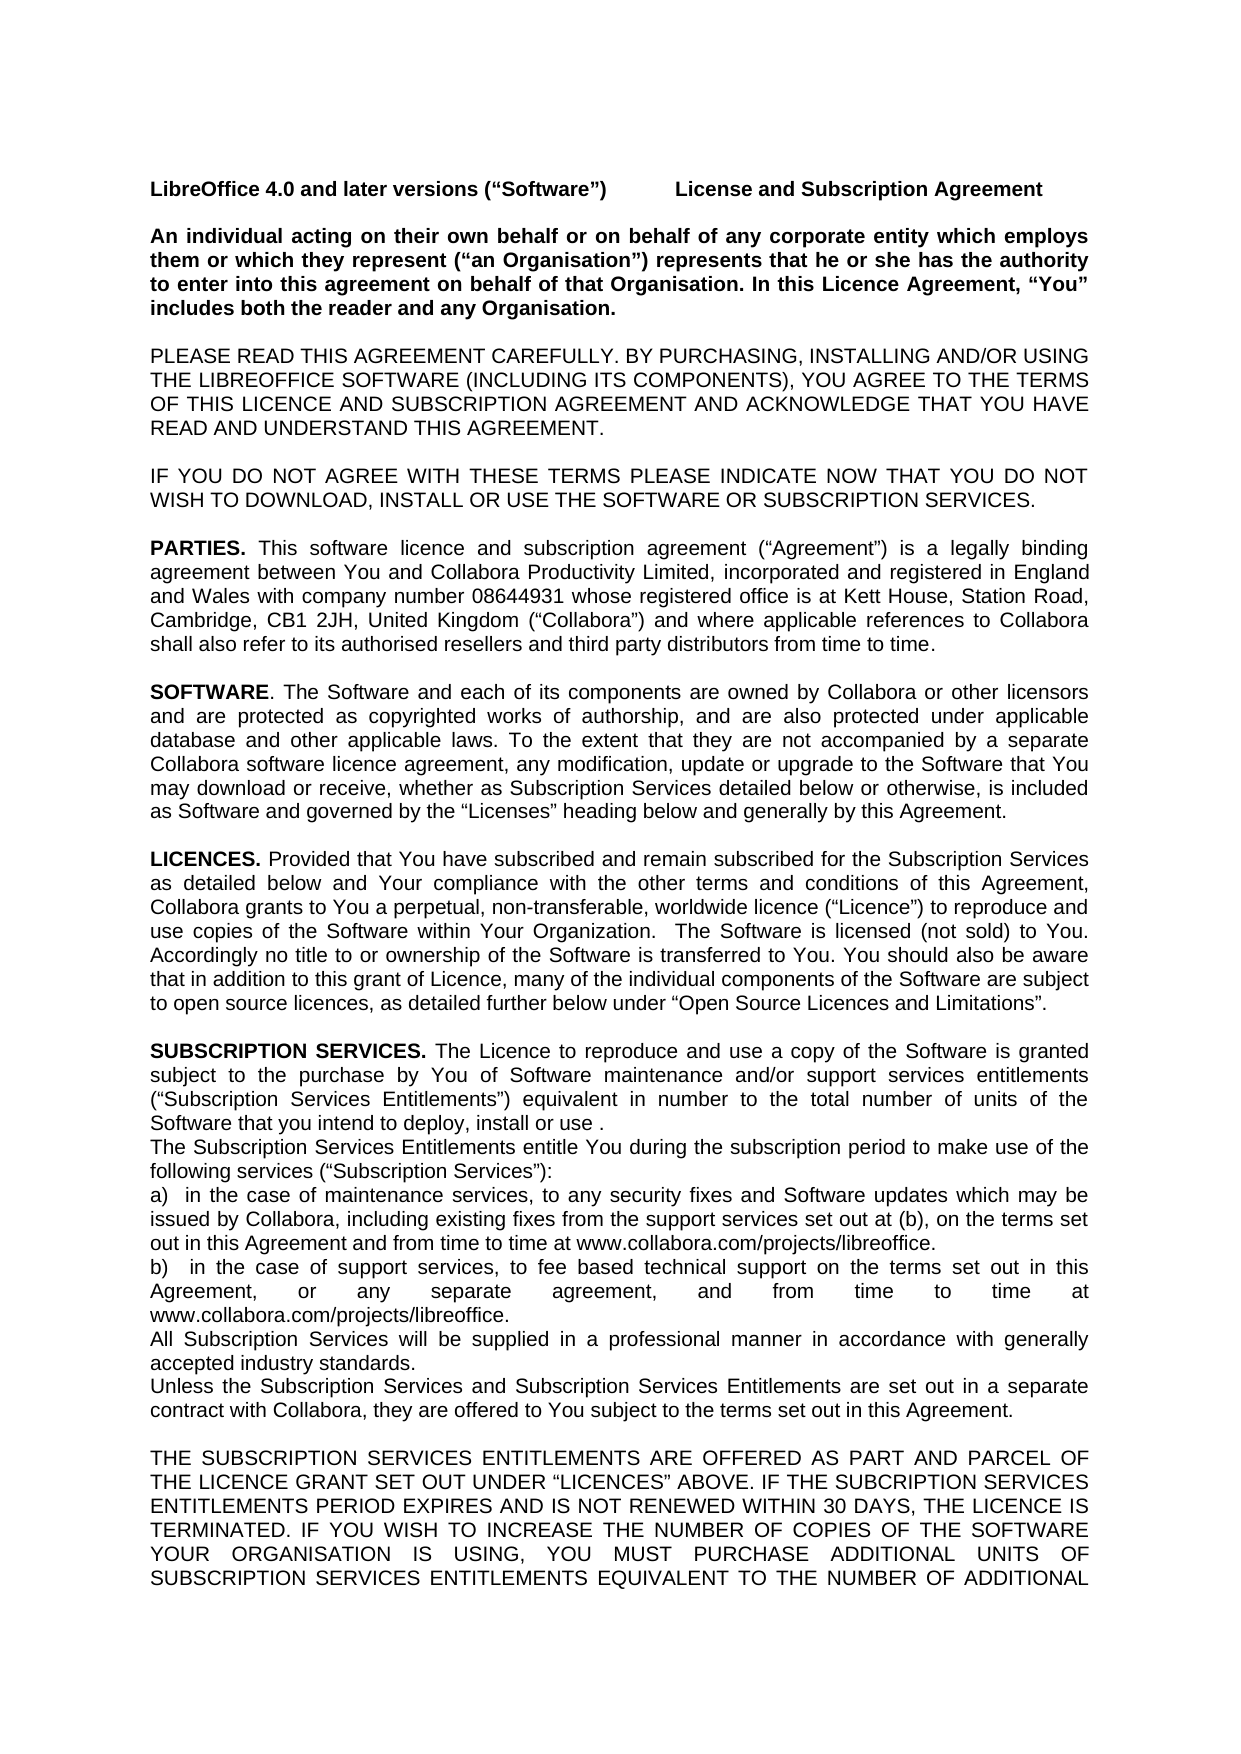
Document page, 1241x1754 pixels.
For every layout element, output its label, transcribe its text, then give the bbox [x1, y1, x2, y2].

text b) in the case of support services, to fee based technical support on the terms set out in this Agreement, or any separate agreement, and from time to time at www.collabora.com/projects/libreoffice. [150, 1254, 1090, 1326]
text THE SUBSCRIPTION SERVICES ENTITLEMENTS ARE OFFERED AS PART AND PARCEL OF THE LICENCE GRANT SET OUT UNDER “LICENCES” ABOVE. IF THE SUBCRIPTION SERVICES ENTITLEMENTS PERIOD EXPIRES AND IS NOT RENEWED WITHIN 30 DAYS, THE LICENCE IS TERMINATED. IF YOU WISH TO INCREASE THE NUMBER OF COPIES OF THE SOFTWARE YOUR ORGANISATION IS USING, YOU MUST PURCHASE ADDITIONAL UNITS OF SUBSCRIPTION SERVICES ENTITLEMENTS EQUIVALENT TO THE NUMBER OF ADDITIONAL [150, 1446, 1090, 1590]
text All Subscription Services will be supplied in a professional manner in accordance with generally accepted industry standards. [150, 1326, 1090, 1374]
text a) in the case of maintenance services, to any security fixes and Software updates which may be issued by Collabora, including existing fixes from the support services set out at (b), on the terms set out in this Agreement and from time to time at www.collabora.com/projects/libreoffice. [150, 1183, 1090, 1254]
text Unless the Subscription Services and Subscription Services Entitlements are set out in a separate contract with Collabora, they are offered to You subject to the terms set out in this Agreement. [150, 1374, 1090, 1422]
text PARTIES. This software licence and subscription agreement (“Agreement”) is a legally binding agreement between You and Collabora Productivity Limited, incorporated and registered in England and Wales with company number 08644931 whose registered office is at Kett House, Station Road, Cambridge, CB1 2JH, United Kingdom (“Collabora”) and where applicable references to Collabora shall also refer to its authorised resellers and third party distributors from time to time. [150, 536, 1090, 656]
text The Subscription Services Entitlements entitle You during the subscription period to make use of the following services (“Subscription Services”): [150, 1135, 1090, 1183]
text IF YOU DO NOT AGREE WITH THESE TERMS PLEASE INDICATE NOW THAT YOU DO NOT WISH TO DOWNLOAD, INSTALL OR USE THE SOFTWARE OR SUBSCRIPTION SERVICES. [150, 464, 1090, 512]
text SOFTWARE. The Software and each of its components are owned by Collabora or other licensors and are protected as copyrighted works of authorship, and are also protected under applicable database and other applicable laws. To the extent that they are not accompanied by a separate Collabora software licence agreement, any modification, update or upgrade to the Software that You may download or receive, whether as Subscription Services detailed below or otherwise, is included as Software and governed by the “Licenses” heading below and generally by this Agreement. [150, 679, 1090, 823]
text PLEASE READ THIS AGREEMENT CAREFULLY. BY PURCHASING, INSTALLING AND/OR USING THE LIBREOFFICE SOFTWARE (INCLUDING ITS COMPONENTS), YOU AGREE TO THE TERMS OF THIS LICENCE AND SUBSCRIPTION AGREEMENT AND ACKNOWLEDGE THAT YOU HAVE READ AND UNDERSTAND THIS AGREEMENT. [150, 344, 1090, 440]
text LICENCES. Provided that You have subscribed and remain subscribed for the Subscription Services as detailed below and Your compliance with the other terms and conditions of this Agreement, Collabora grants to You a perpetual, non-transferable, worldwide licence (“Licence”) to reproduce and use copies of the Software within Your Organization. The Software is licensed (not sold) to You. Accordingly no title to or ownership of the Software is transferred to You. You should also be aware that in addition to this grant of Licence, many of the individual components of the Software are subject to open source licences, as detailed further below under “Open Source Licences and Limitations”. [150, 847, 1090, 1015]
text SUBSCRIPTION SERVICES. The Licence to reproduce and use a copy of the Software is granted subject to the purchase by You of Software maintenance and/or support services entitlements (“Subscription Services Entitlements”) equivalent in number to the total number of units of the Software that you intend to deploy, install or use . [150, 1039, 1090, 1135]
text An individual acting on their own behalf or on behalf of any corporate entity which employs them or which they represent (“an Organisation”) represents that he or she has the authority to enter into this agreement on behalf of that Organisation. In this Licence Agreement, “You” includes both the reader and any Organisation. [150, 224, 1090, 320]
text LibreOffice 4.0 and later versions (“Software”) License and Subscription Agreement [150, 176, 1090, 200]
